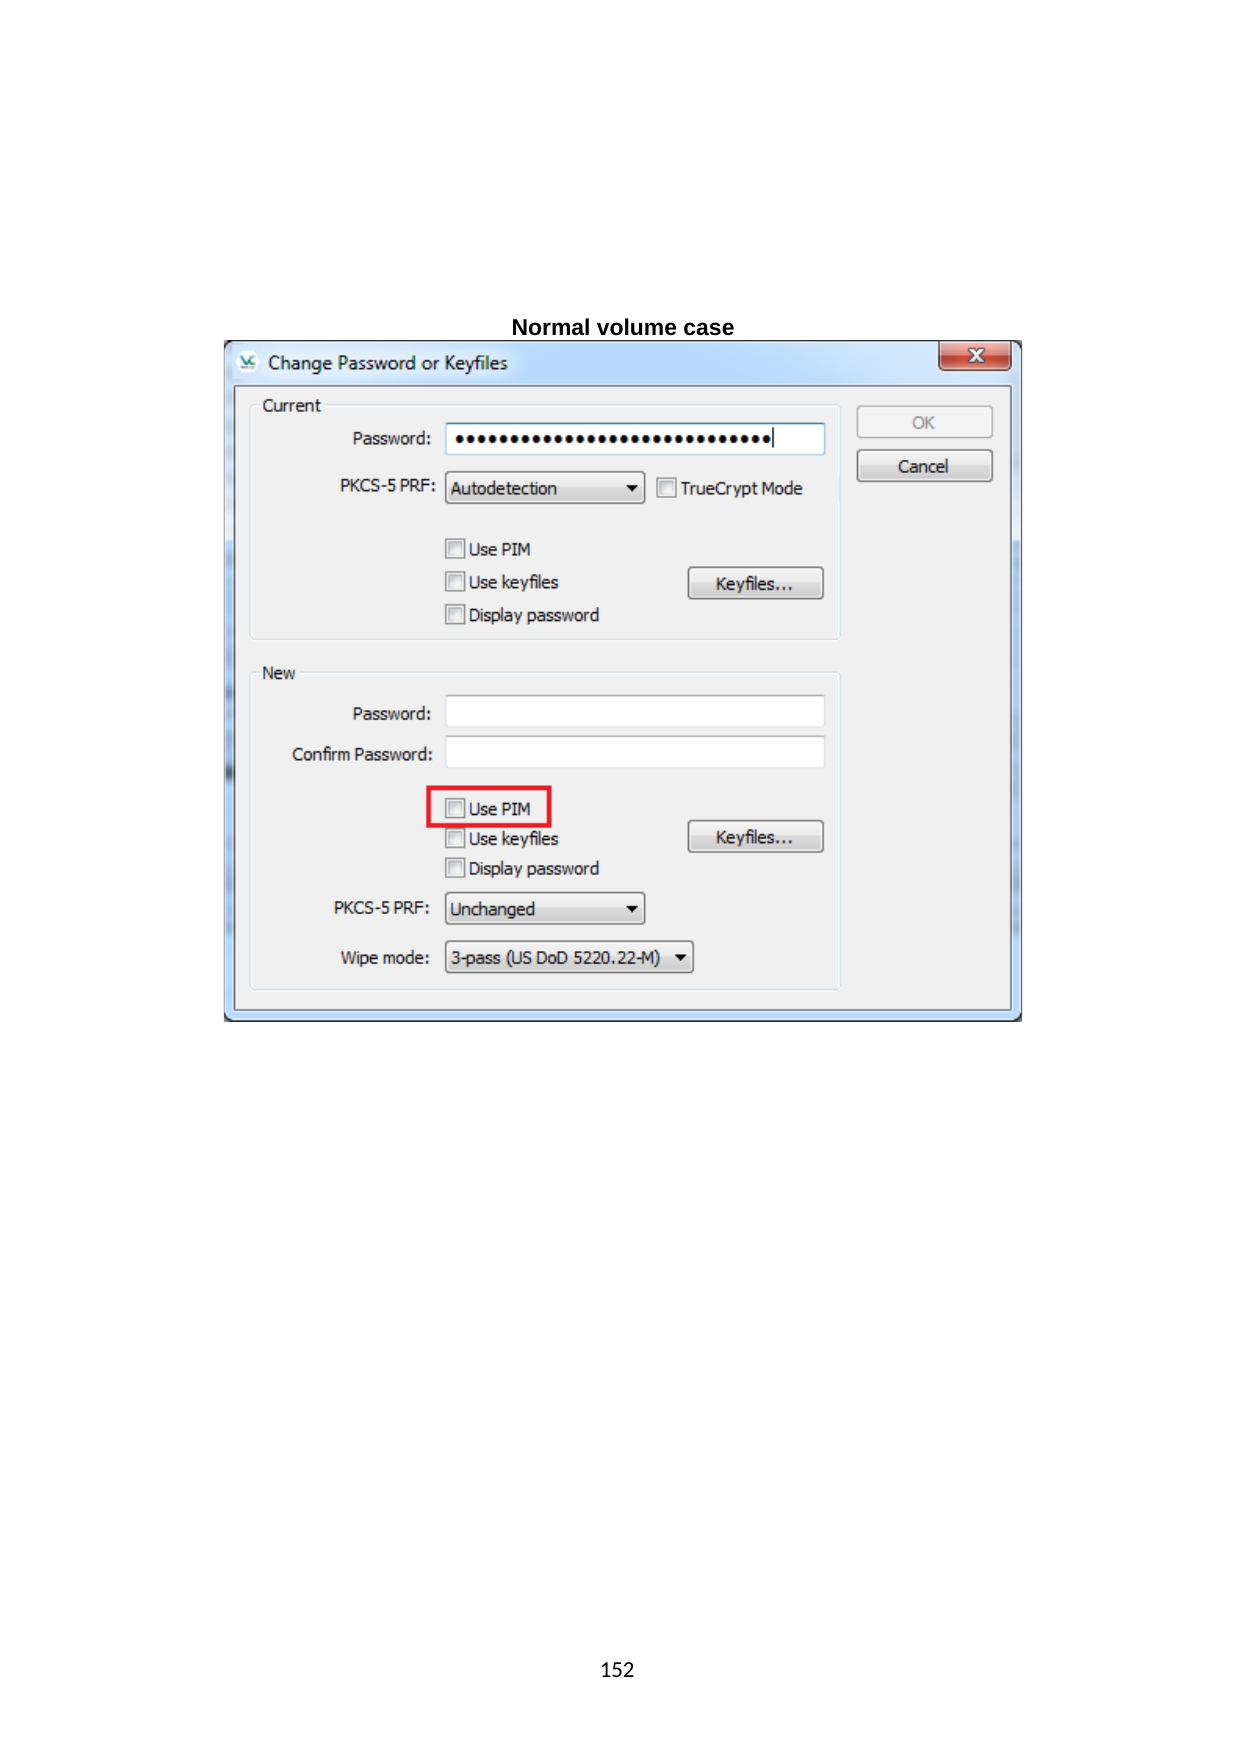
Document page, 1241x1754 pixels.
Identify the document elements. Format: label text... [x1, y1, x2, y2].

subtitle Normal volume case [118, 314, 1128, 341]
picture [223, 340, 1023, 1022]
